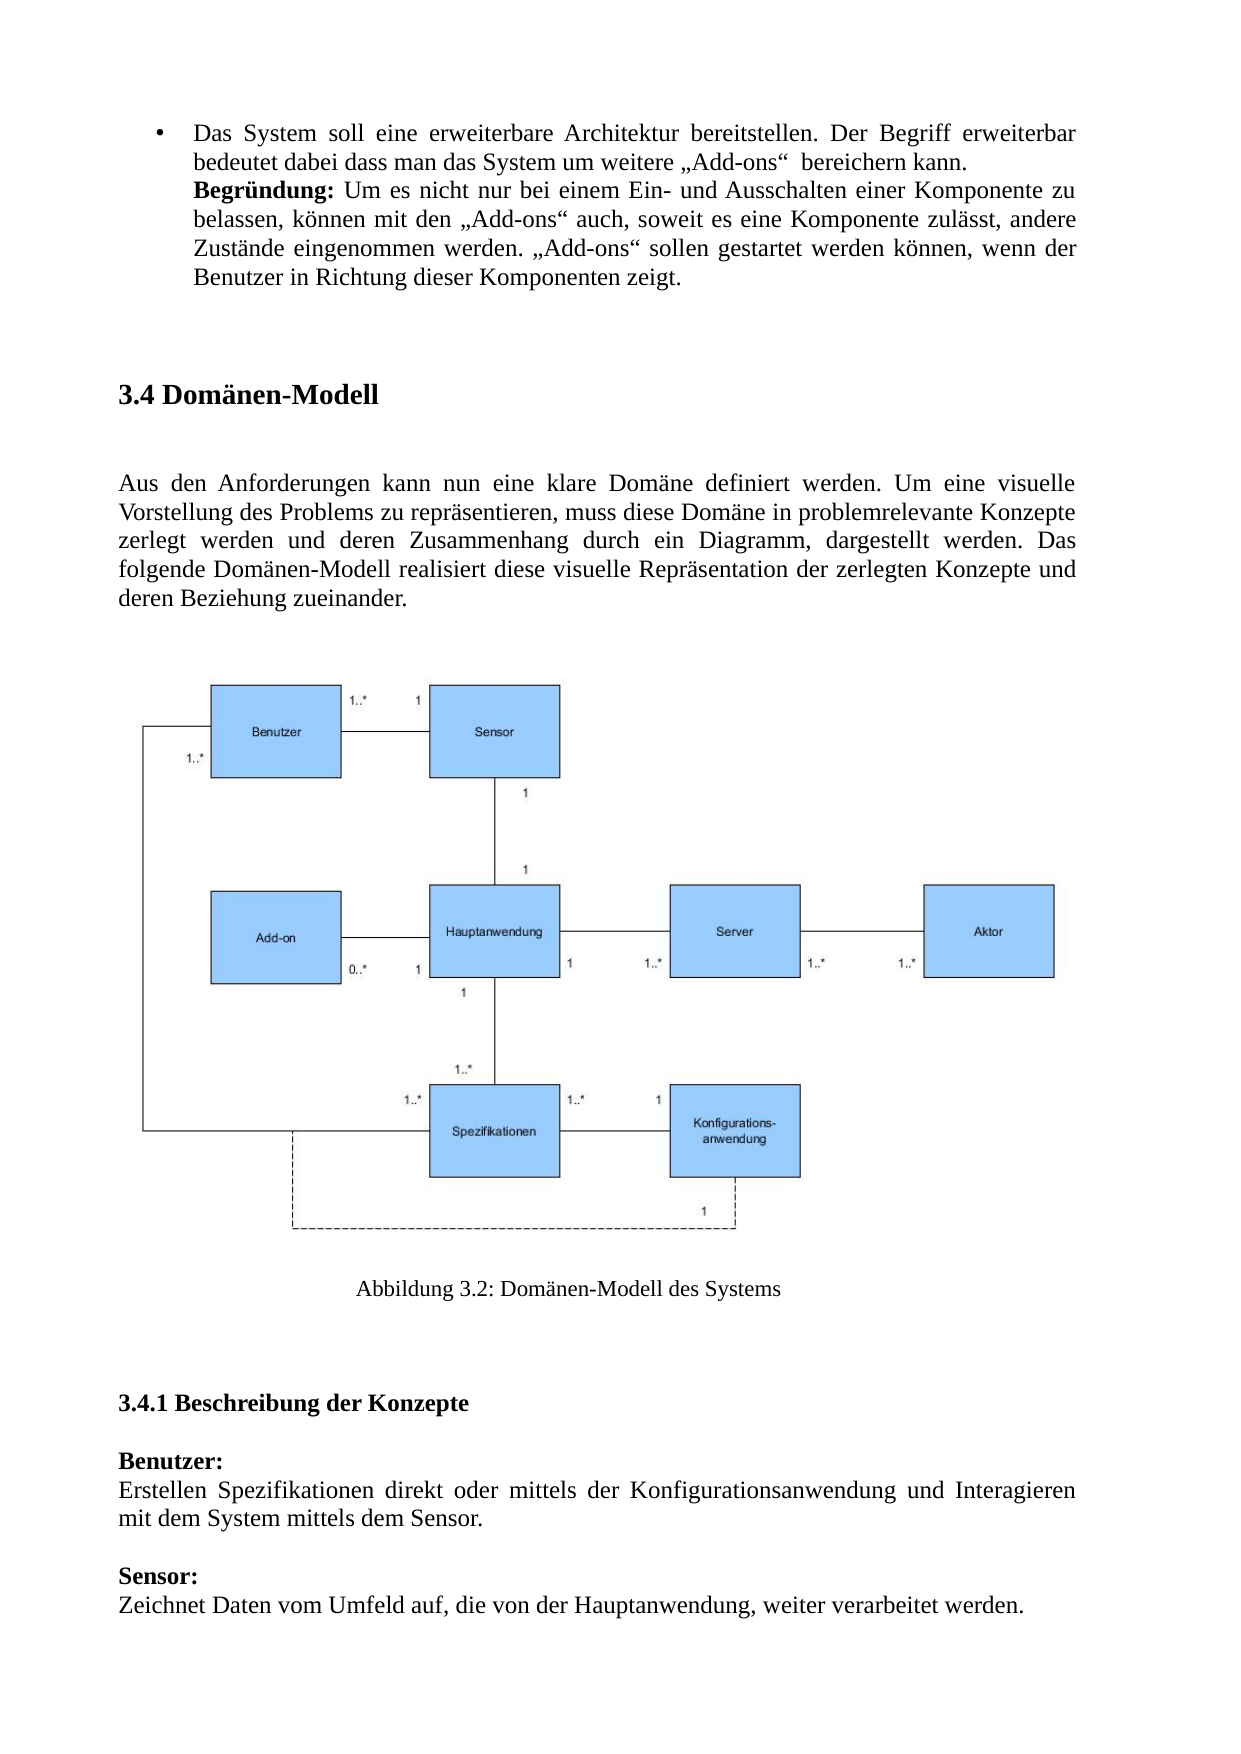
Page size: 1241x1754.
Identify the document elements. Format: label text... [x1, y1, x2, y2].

text Abbildung 3.2: Domänen-Modell des Systems [118, 1273, 1077, 1302]
text 3.4 Domänen-Modell [118, 377, 1077, 410]
text 3.4.1 Beschreibung der Konzepte [118, 1388, 1077, 1417]
text Sensor: [118, 1561, 1077, 1590]
list Begründung: Um es nicht nur bei einem Ein- und Ausschalten einer Komponente zu belassen, können mit den „Add-ons“ auch, soweit es eine Komponente zulässt, andere Zustände eingenommen werden. „Add-ons“ sollen gestartet werden können, wenn der Benutzer in Richtung dieser Komponenten zeigt. [156, 176, 1077, 291]
text Aus den Anforderungen kann nun eine klare Domäne definiert werden. Um eine visuelle Vorstellung des Problems zu repräsentieren, muss diese Domäne in problemrelevante Konzepte zerlegt werden und deren Zusammenhang durch ein Diagramm, dargestellt werden. Das folgende Domänen-Modell realisiert diese visuelle Repräsentation der zerlegten Konzepte und deren Beziehung zueinander. [118, 468, 1077, 612]
text Erstellen Spezifikationen direkt oder mittels der Konfigurationsanwendung und Interagieren mit dem System mittels dem Sensor. [118, 1475, 1077, 1532]
list Das System soll eine erweiterbare Architektur bereitstellen. Der Begriff erweiterbar bedeutet dabei dass man das System um weitere „Add-ons“ bereichern kann. [156, 118, 1077, 176]
text Zeichnet Daten vom Umfeld auf, die von der Hauptanwendung, weiter verarbeitet werden. [118, 1590, 1077, 1618]
text Benutzer: [118, 1446, 1077, 1475]
picture [127, 669, 1068, 1245]
